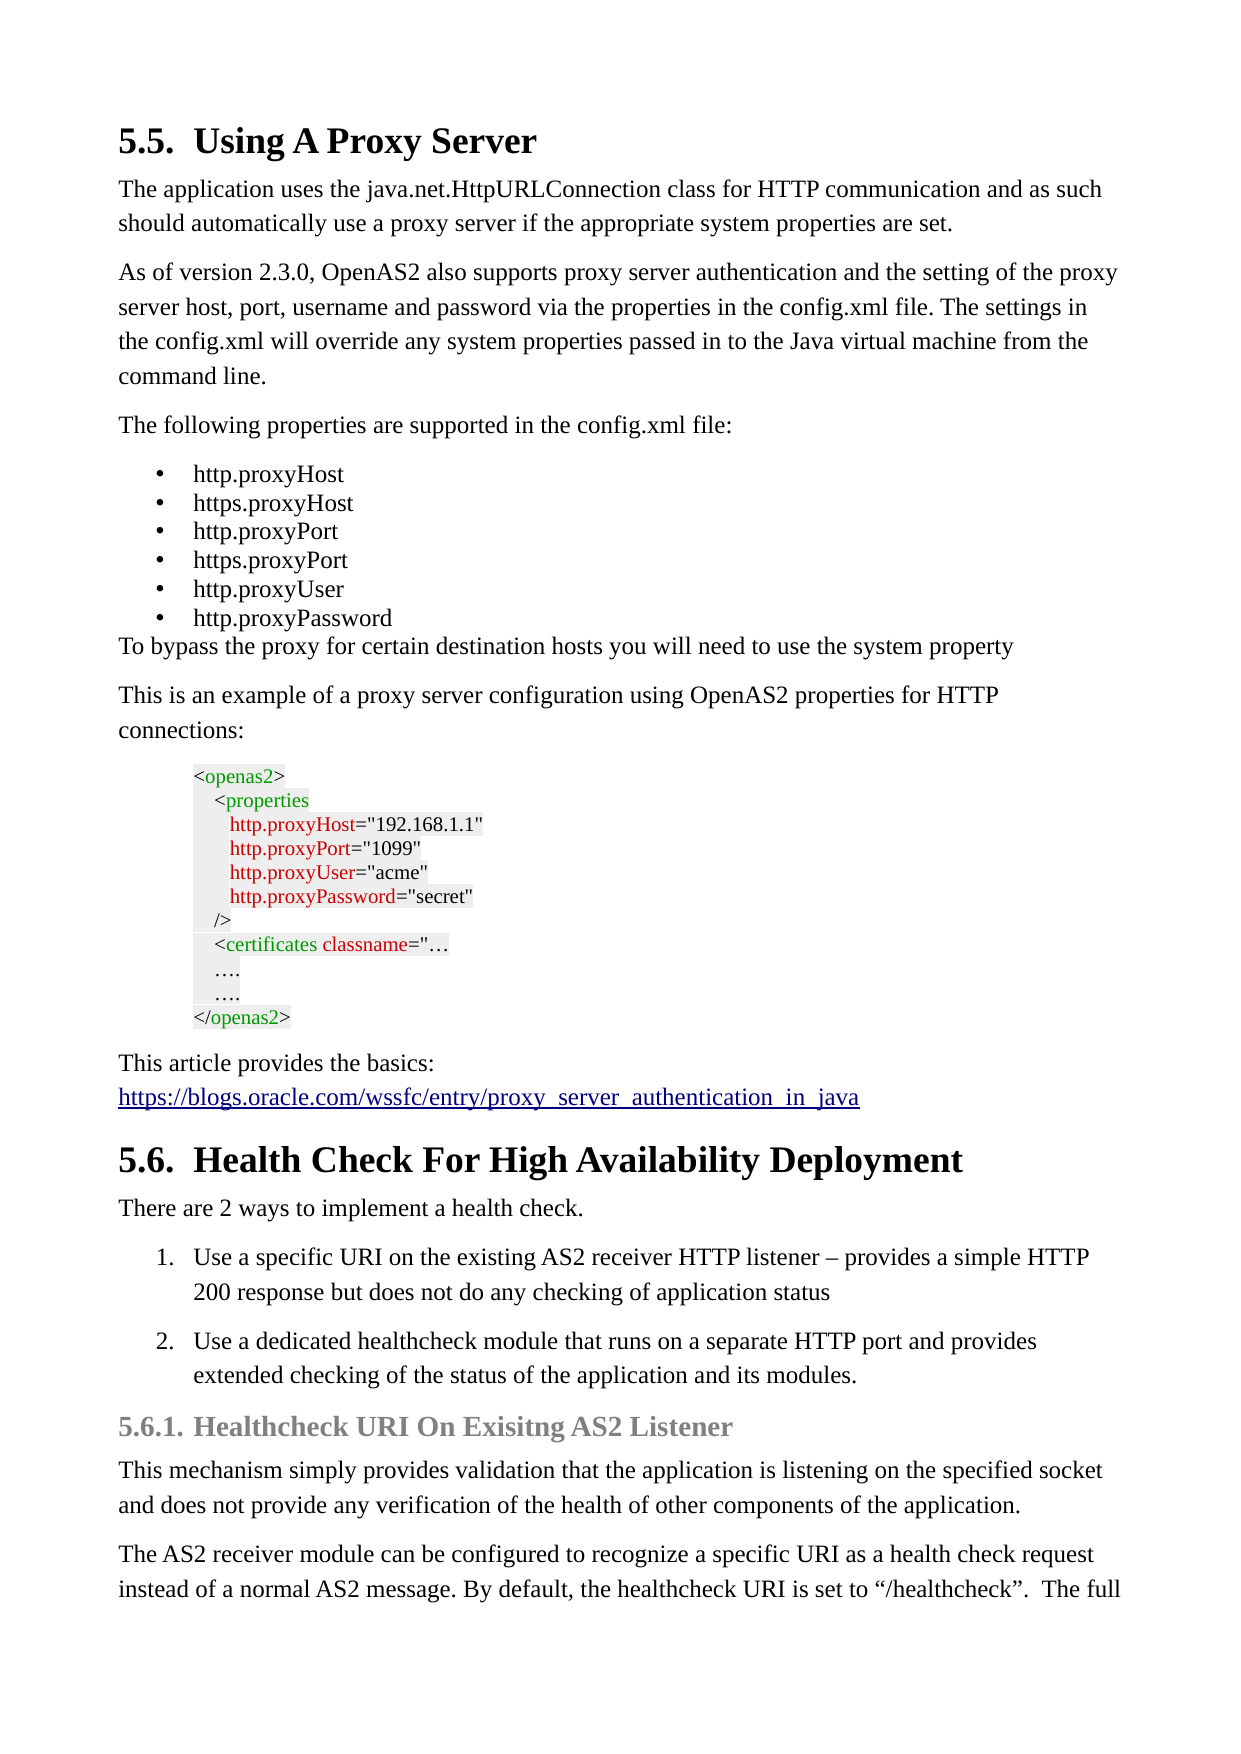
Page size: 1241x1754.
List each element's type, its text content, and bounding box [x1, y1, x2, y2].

list http.proxyPort [156, 516, 1122, 545]
text The following properties are supported in the config.xml file: [118, 410, 1122, 438]
text /> [193, 908, 1122, 932]
text …. [193, 956, 1122, 981]
text This mechanism simply provides validation that the application is listening on the specified socket and does not provide any verification of the health of other components of the application. [118, 1456, 1122, 1519]
text The AS2 receiver module can be configured to recognize a specific URI as a health check request instead of a normal AS2 message. By default, the healthcheck URI is set to “/healthcheck”. The full [118, 1539, 1122, 1602]
text This article provides the basics: https://blogs.oracle.com/wssfc/entry/proxy_server_authentication_in_java [118, 1048, 1122, 1111]
text There are 2 ways to implement a health check. [118, 1193, 1122, 1222]
text http.proxyUser="acme" [193, 860, 1122, 884]
text <openas2> [193, 764, 1122, 788]
text <properties [193, 788, 1122, 812]
subtitle Health Check For High Availability Deployment [118, 1138, 1122, 1181]
text http.proxyHost="192.168.1.1" [193, 812, 1122, 836]
text </openas2> [193, 1004, 1122, 1029]
list https.proxyPort [156, 545, 1122, 574]
text The application uses the java.net.HttpURLConnection class for HTTP communication and as such should automatically use a proxy server if the appropriate system properties are set. [118, 174, 1122, 237]
subtitle Healthcheck URI On Exisitng AS2 Listener [118, 1409, 1122, 1443]
text <certificates classname="… [193, 932, 1122, 956]
list Use a dedicated healthcheck module that runs on a separate HTTP port and provides extended checking of the status of the application and its modules. [156, 1326, 1122, 1389]
subtitle Using A Proxy Server [118, 118, 1122, 161]
text As of version 2.3.0, OpenAS2 also supports proxy server authentication and the setting of the proxy server host, port, username and password via the properties in the config.xml file. The settings in the config.xml will override any system properties passed in to the Java virtual machine from the command line. [118, 257, 1122, 389]
list http.proxyHost [156, 459, 1122, 488]
list Use a specific URI on the existing AS2 receiver HTTP listener – provides a simple HTTP 200 response but does not do any checking of application status [156, 1242, 1122, 1306]
text http.proxyPassword="secret" [193, 884, 1122, 908]
list http.proxyUser [156, 574, 1122, 603]
text This is an example of a proxy server configuration using OpenAS2 properties for HTTP connections: [118, 680, 1122, 744]
text http.proxyPort="1099" [193, 836, 1122, 860]
text …. [193, 981, 1122, 1004]
text To bypass the proxy for certain destination hosts you will need to use the system property [118, 631, 1122, 660]
list http.proxyPassword [156, 603, 1122, 631]
list https.proxyHost [156, 488, 1122, 516]
